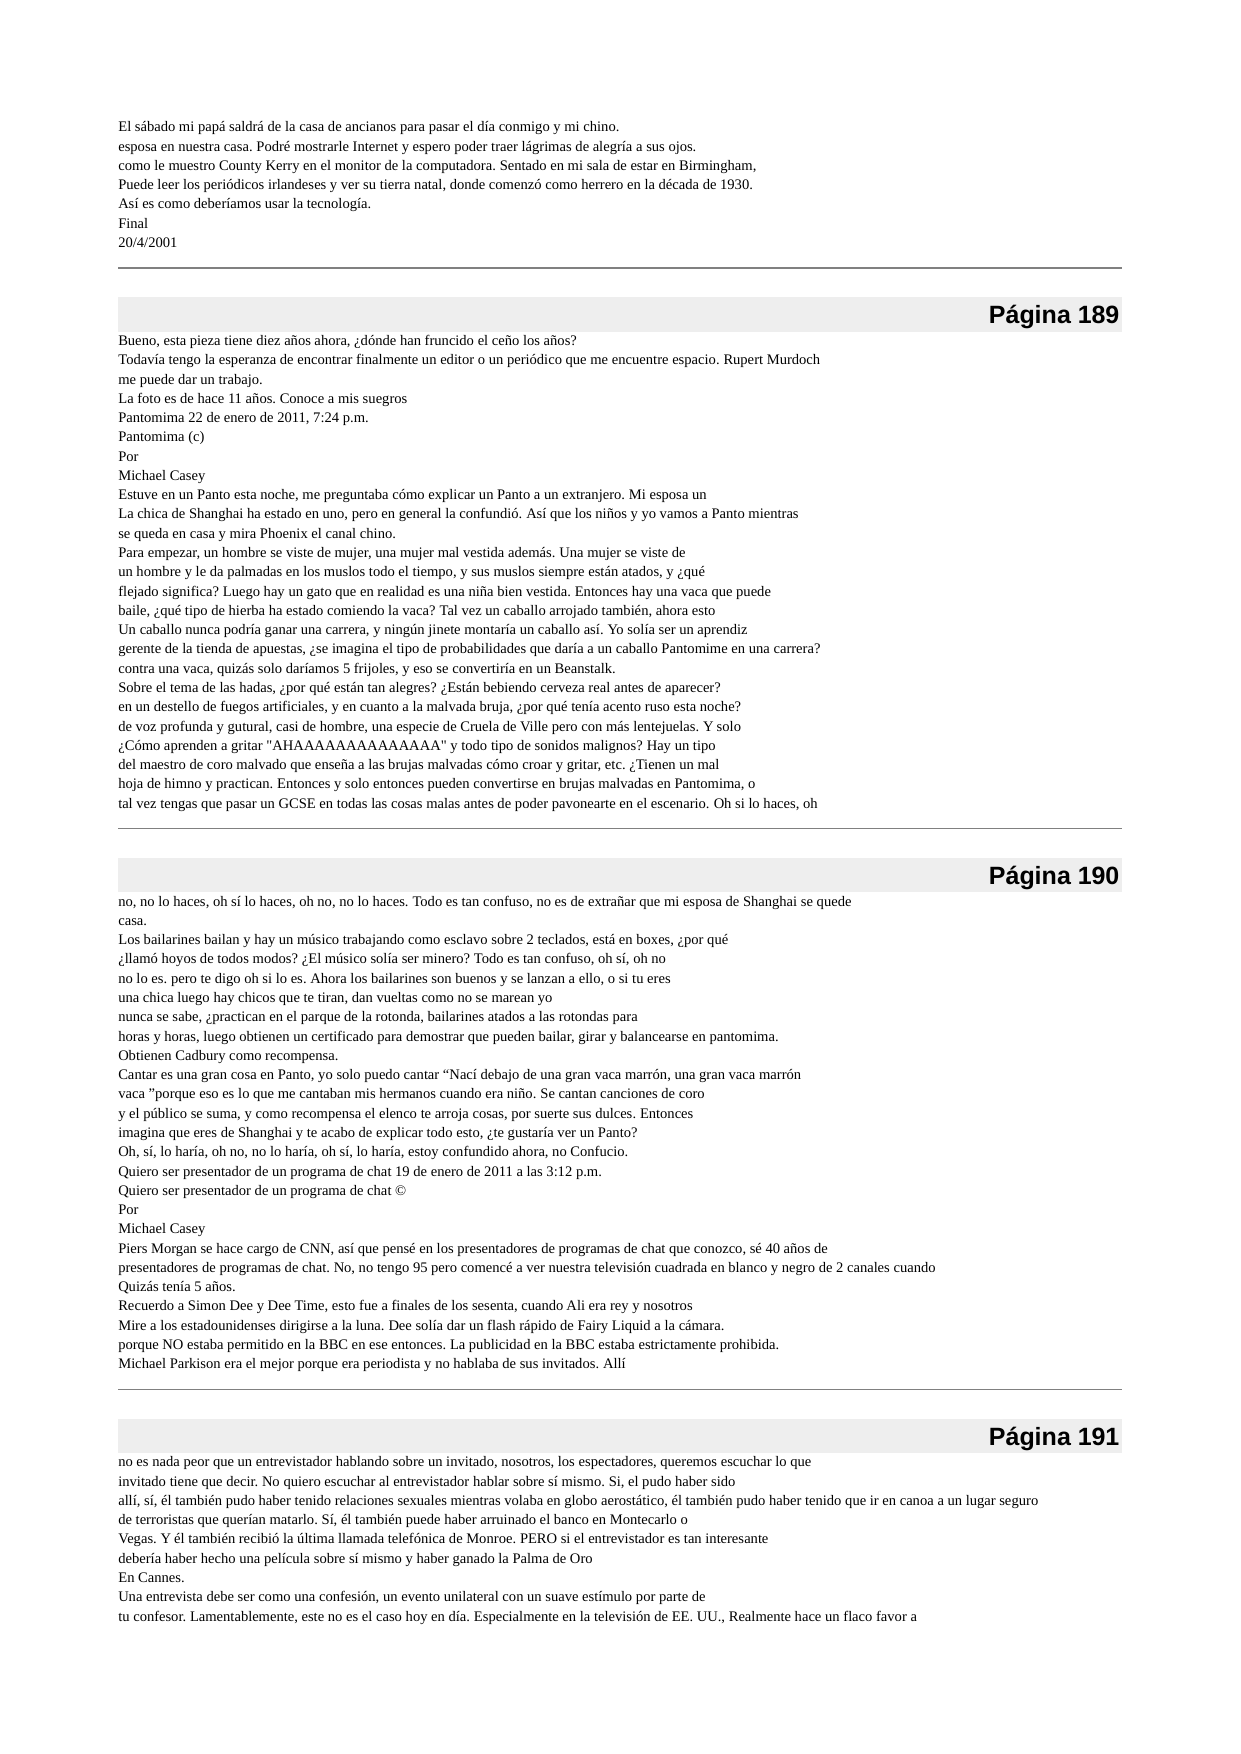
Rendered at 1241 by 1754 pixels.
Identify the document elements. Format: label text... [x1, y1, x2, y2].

text horas y horas, luego obtienen un certificado para demostrar que pueden bailar, girar y balancearse en pantomima. [118, 1027, 1122, 1044]
text Puede leer los periódicos irlandeses y ver su tierra natal, donde comenzó como herrero en la década de 1930. [118, 176, 1122, 193]
text Final [118, 214, 1122, 231]
text Una entrevista debe ser como una confesión, un evento unilateral con un suave estímulo por parte de [118, 1588, 1122, 1605]
text no es nada peor que un entrevistador hablando sobre un invitado, nosotros, los espectadores, queremos escuchar lo que [118, 1453, 1122, 1470]
text tal vez tengas que pasar un GCSE en todas las cosas malas antes de poder pavonearte en el escenario. Oh si lo haces, oh [118, 794, 1122, 811]
text flejado significa? Luego hay un gato que en realidad es una niña bien vestida. Entonces hay una vaca que puede [118, 582, 1122, 599]
table_header Página 190 [118, 858, 1122, 892]
text Por [118, 1201, 1122, 1218]
text 20/4/2001 [118, 234, 1122, 251]
text Michael Casey [118, 467, 1122, 483]
text se queda en casa y mira Phoenix el canal chino. [118, 524, 1122, 541]
text Estuve en un Panto esta noche, me preguntaba cómo explicar un Panto a un extranjero. Mi esposa un [118, 486, 1122, 503]
text no, no lo haces, oh sí lo haces, oh no, no lo haces. Todo es tan confuso, no es de extrañar que mi esposa de Shanghai se quede [118, 892, 1122, 909]
text Así es como deberíamos usar la tecnología. [118, 195, 1122, 212]
text debería haber hecho una película sobre sí mismo y haber ganado la Palma de Oro [118, 1549, 1122, 1566]
text Michael Casey [118, 1220, 1122, 1237]
text Michael Parkison era el mejor porque era periodista y no hablaba de sus invitados. Allí [118, 1355, 1122, 1372]
text La foto es de hace 11 años. Conoce a mis suegros [118, 390, 1122, 406]
text hoja de himno y practican. Entonces y solo entonces pueden convertirse en brujas malvadas en Pantomima, o [118, 775, 1122, 792]
text Para empezar, un hombre se viste de mujer, una mujer mal vestida además. Una mujer se viste de [118, 544, 1122, 561]
text Los bailarines bailan y hay un músico trabajando como esclavo sobre 2 teclados, está en boxes, ¿por qué [118, 931, 1122, 948]
text presentadores de programas de chat. No, no tengo 95 pero comencé a ver nuestra televisión cuadrada en blanco y negro de 2 canales cuando [118, 1259, 1122, 1275]
text y el público se suma, y ​​como recompensa el elenco te arroja cosas, por suerte sus dulces. Entonces [118, 1104, 1122, 1121]
text Piers Morgan se hace cargo de CNN, así que pensé en los presentadores de programas de chat que conozco, sé 40 años de [118, 1239, 1122, 1256]
text gerente de la tienda de apuestas, ¿se imagina el tipo de probabilidades que daría a un caballo Pantomime en una carrera? [118, 640, 1122, 657]
text Oh, sí, lo haría, oh no, no lo haría, oh sí, lo haría, estoy confundido ahora, no Confucio. [118, 1143, 1122, 1160]
text del maestro de coro malvado que enseña a las brujas malvadas cómo croar y gritar, etc. ¿Tienen un mal [118, 756, 1122, 773]
text La chica de Shanghai ha estado en uno, pero en general la confundió. Así que los niños y yo vamos a Panto mientras [118, 505, 1122, 522]
text Por [118, 447, 1122, 464]
text Mire a los estadounidenses dirigirse a la luna. Dee solía dar un flash rápido de Fairy Liquid a la cámara. [118, 1316, 1122, 1333]
text Un caballo nunca podría ganar una carrera, y ningún jinete montaría un caballo así. Yo solía ser un aprendiz [118, 621, 1122, 638]
text porque NO estaba permitido en la BBC en ese entonces. La publicidad en la BBC estaba estrictamente prohibida. [118, 1336, 1122, 1352]
text no lo es. pero te digo oh si lo es. Ahora los bailarines son buenos y se lanzan a ello, o si tu eres [118, 969, 1122, 986]
text un hombre y le da palmadas en los muslos todo el tiempo, y sus muslos siempre están atados, y ¿qué [118, 563, 1122, 580]
text nunca se sabe, ¿practican en el parque de la rotonda, bailarines atados a las rotondas para [118, 1008, 1122, 1025]
text Bueno, esta pieza tiene diez años ahora, ¿dónde han fruncido el ceño los años? [118, 332, 1122, 349]
text Recuerdo a Simon Dee y Dee Time, esto fue a finales de los sesenta, cuando Ali era rey y nosotros [118, 1297, 1122, 1314]
text Cantar es una gran cosa en Panto, yo solo puedo cantar “Nací debajo de una gran vaca marrón, una gran vaca marrón [118, 1066, 1122, 1083]
text Pantomima (c) [118, 428, 1122, 445]
text me puede dar un trabajo. [118, 370, 1122, 387]
text El sábado mi papá saldrá de la casa de ancianos para pasar el día conmigo y mi chino. [118, 118, 1122, 135]
text contra una vaca, quizás solo daríamos 5 frijoles, y eso se convertiría en un Beanstalk. [118, 659, 1122, 676]
text casa. [118, 912, 1122, 928]
text de terroristas que querían matarlo. Sí, él también puede haber arruinado el banco en Montecarlo o [118, 1511, 1122, 1528]
table_header Página 191 [118, 1419, 1122, 1453]
text Todavía tengo la esperanza de encontrar finalmente un editor o un periódico que me encuentre espacio. Rupert Murdoch [118, 351, 1122, 368]
text invitado tiene que decir. No quiero escuchar al entrevistador hablar sobre sí mismo. Si, el pudo haber sido [118, 1472, 1122, 1489]
text en un destello de fuegos artificiales, y en cuanto a la malvada bruja, ¿por qué tenía acento ruso esta noche? [118, 698, 1122, 715]
text Quizás tenía 5 años. [118, 1278, 1122, 1295]
text Vegas. Y él también recibió la última llamada telefónica de Monroe. PERO si el entrevistador es tan interesante [118, 1530, 1122, 1547]
text ¿llamó hoyos de todos modos? ¿El músico solía ser minero? Todo es tan confuso, oh sí, oh no [118, 950, 1122, 967]
text allí, sí, él también pudo haber tenido relaciones sexuales mientras volaba en globo aerostático, él también pudo haber tenido que ir en canoa a un lugar seguro [118, 1492, 1122, 1508]
text Quiero ser presentador de un programa de chat 19 de enero de 2011 a las 3:12 p.m. [118, 1162, 1122, 1179]
table_header Página 189 [118, 297, 1122, 332]
text Pantomima 22 de enero de 2011, 7:24 p.m. [118, 409, 1122, 426]
text una chica luego hay chicos que te tiran, dan vueltas como no se marean yo [118, 989, 1122, 1006]
text Sobre el tema de las hadas, ¿por qué están tan alegres? ¿Están bebiendo cerveza real antes de aparecer? [118, 679, 1122, 696]
text baile, ¿qué tipo de hierba ha estado comiendo la vaca? Tal vez un caballo arrojado también, ahora esto [118, 602, 1122, 618]
text como le muestro County Kerry en el monitor de la computadora. Sentado en mi sala de estar en Birmingham, [118, 157, 1122, 173]
text de voz profunda y gutural, casi de hombre, una especie de Cruela de Ville pero con más lentejuelas. Y solo [118, 717, 1122, 734]
text imagina que eres de Shanghai y te acabo de explicar todo esto, ¿te gustaría ver un Panto? [118, 1124, 1122, 1141]
text tu confesor. Lamentablemente, este no es el caso hoy en día. Especialmente en la televisión de EE. UU., Realmente hace un flaco favor a [118, 1607, 1122, 1624]
text Obtienen Cadbury como recompensa. [118, 1047, 1122, 1063]
text Quiero ser presentador de un programa de chat © [118, 1182, 1122, 1198]
text vaca ”porque eso es lo que me cantaban mis hermanos cuando era niño. Se cantan canciones de coro [118, 1085, 1122, 1102]
text ¿Cómo aprenden a gritar "AHAAAAAAAAAAAAAA" y todo tipo de sonidos malignos? Hay un tipo [118, 737, 1122, 753]
text esposa en nuestra casa. Podré mostrarle Internet y espero poder traer lágrimas de alegría a sus ojos. [118, 137, 1122, 154]
text En Cannes. [118, 1569, 1122, 1586]
